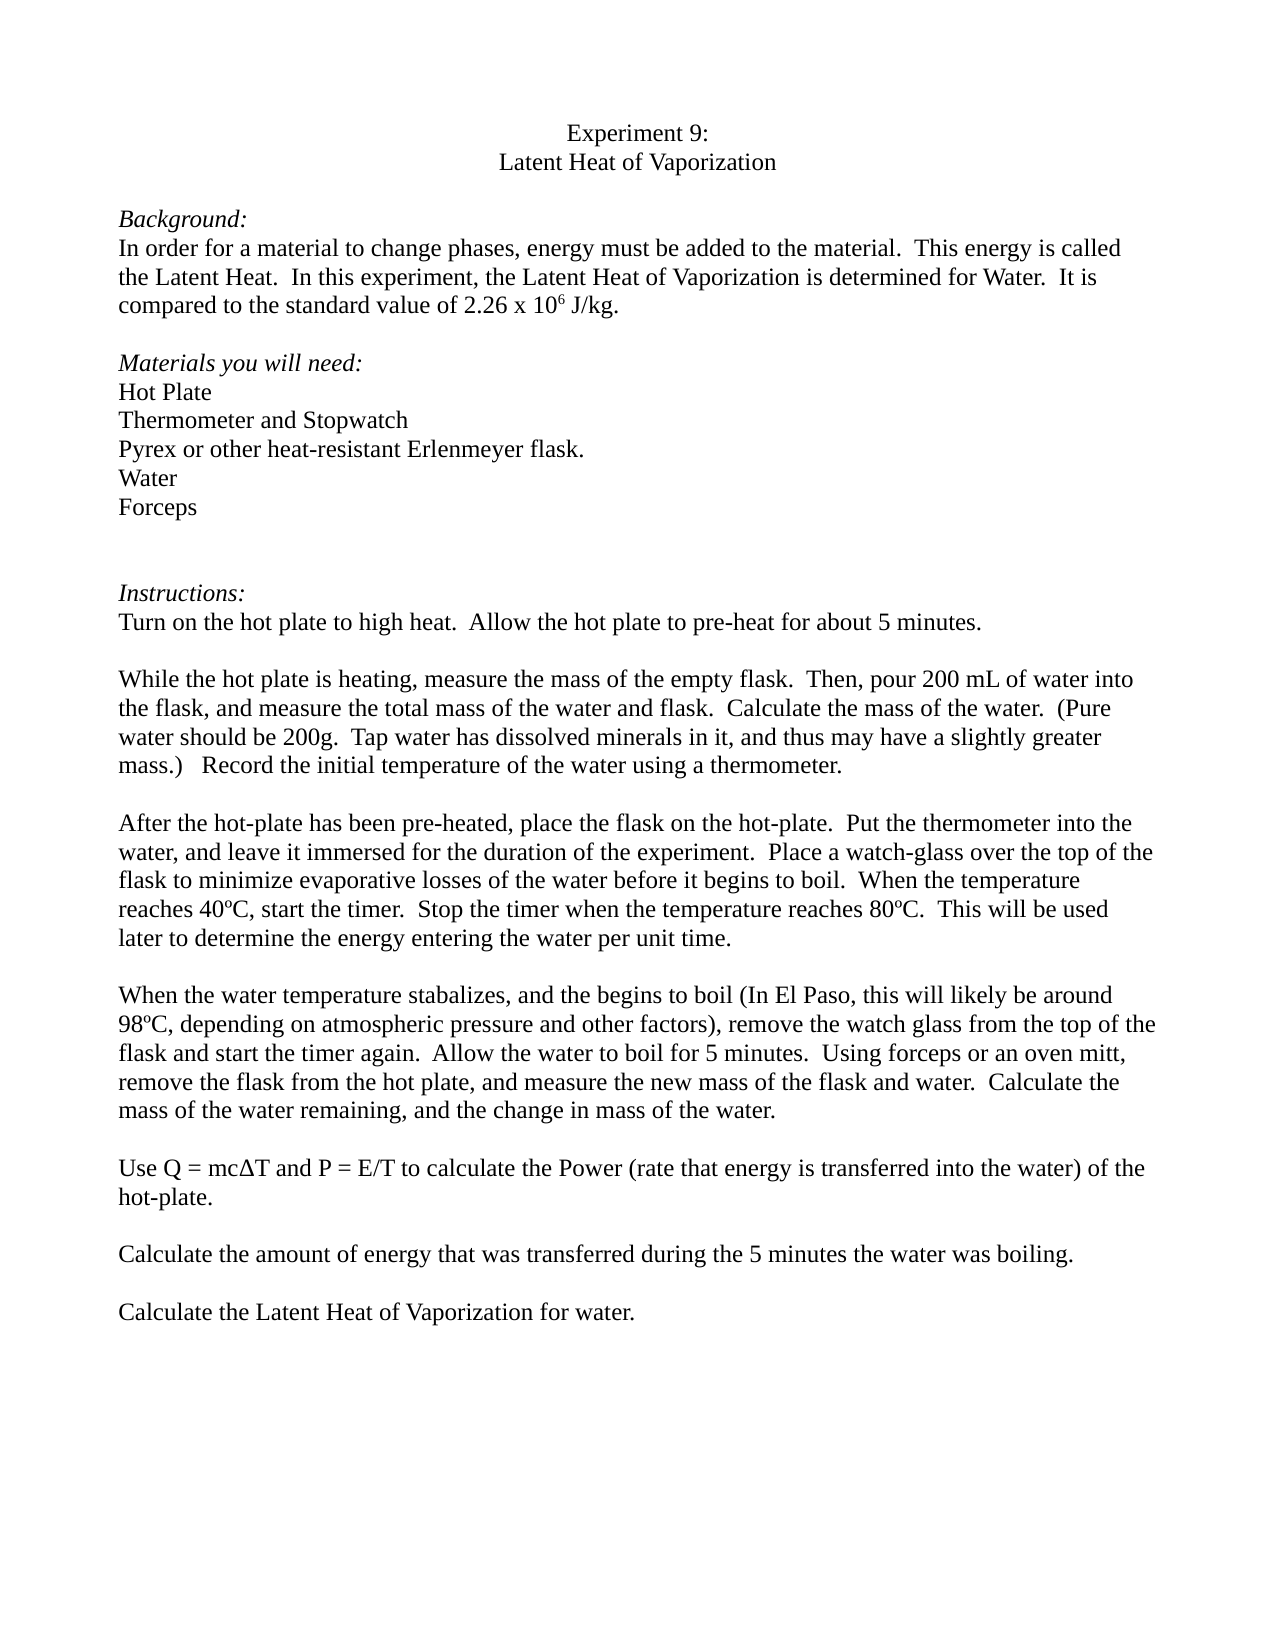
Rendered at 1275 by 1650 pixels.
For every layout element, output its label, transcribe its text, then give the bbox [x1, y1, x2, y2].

text Forceps [118, 492, 1157, 521]
text Experiment 9: [118, 118, 1157, 147]
text Turn on the hot plate to high heat. Allow the hot plate to pre-heat for about 5 minutes. [118, 607, 1157, 636]
text Hot Plate [118, 377, 1157, 406]
text Latent Heat of Vaporization [118, 147, 1157, 176]
text Calculate the amount of energy that was transferred during the 5 minutes the water was boiling. [118, 1239, 1157, 1268]
text Water [118, 463, 1157, 492]
text Materials you will need: [118, 348, 1157, 377]
text Pyrex or other heat-resistant Erlenmeyer flask. [118, 434, 1157, 463]
text Background: [118, 204, 1157, 233]
text In order for a material to change phases, energy must be added to the material. This energy is called the Latent Heat. In this experiment, the Latent Heat of Vaporization is determined for Water. It is compared to the standard value of 2.26 x 106 J/kg. [118, 233, 1157, 319]
text Instructions: [118, 578, 1157, 607]
text Calculate the Latent Heat of Vaporization for water. [118, 1297, 1157, 1326]
text Use Q = mcΔT and P = E/T to calculate the Power (rate that energy is transferred into the water) of the hot-plate. [118, 1153, 1157, 1211]
text When the water temperature stabalizes, and the begins to boil (In El Paso, this will likely be around 98ºC, depending on atmospheric pressure and other factors), remove the watch glass from the top of the flask and start the timer again. Allow the water to boil for 5 minutes. Using forceps or an oven mitt, remove the flask from the hot plate, and measure the new mass of the flask and water. Calculate the mass of the water remaining, and the change in mass of the water. [118, 981, 1157, 1124]
text Thermometer and Stopwatch [118, 406, 1157, 434]
text While the hot plate is heating, measure the mass of the empty flask. Then, pour 200 mL of water into the flask, and measure the total mass of the water and flask. Calculate the mass of the water. (Pure water should be 200g. Tap water has dissolved minerals in it, and thus may have a slightly greater mass.) Record the initial temperature of the water using a thermometer. [118, 664, 1157, 779]
text After the hot-plate has been pre-heated, place the flask on the hot-plate. Put the thermometer into the water, and leave it immersed for the duration of the experiment. Place a watch-glass over the top of the flask to minimize evaporative losses of the water before it begins to boil. When the temperature reaches 40ºC, start the timer. Stop the timer when the temperature reaches 80ºC. This will be used later to determine the energy entering the water per unit time. [118, 808, 1157, 952]
